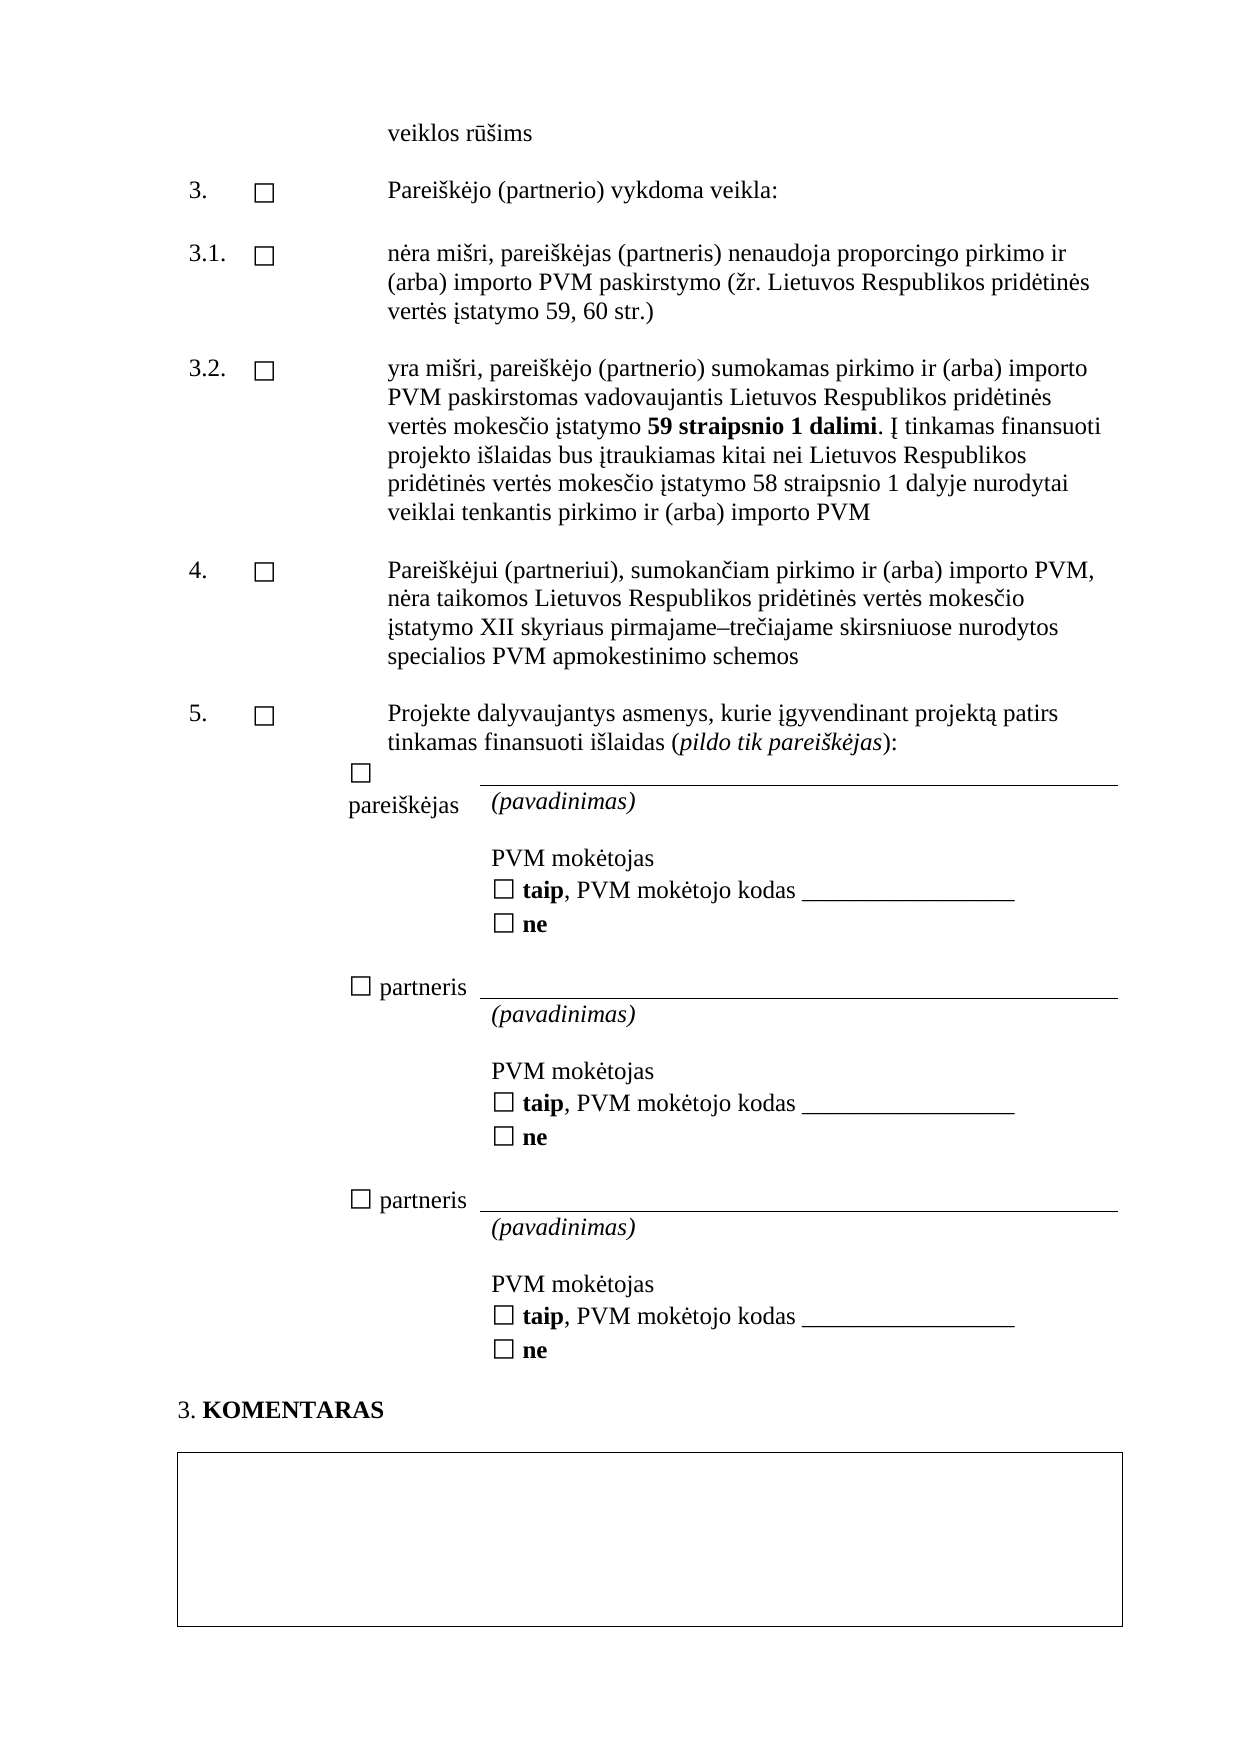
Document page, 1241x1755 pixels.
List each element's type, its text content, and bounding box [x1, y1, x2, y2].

table_cell [1118, 239, 1122, 325]
table_cell nėra mišri, pareiškėjas (partneris) nenaudoja proporcingo pirkimo ir (arba) importo PVM paskirstymo (žr. Lietuvos Respublikos pridėtinės vertės įstatymo 59, 60 str.) [376, 239, 1118, 325]
table_cell [326, 1153, 376, 1182]
table_cell [1118, 176, 1122, 210]
table_cell [240, 325, 326, 353]
table_cell ⬜[] [240, 118, 326, 147]
table_cell [1118, 526, 1122, 555]
table_cell [240, 210, 326, 238]
table_cell [326, 526, 376, 555]
table_cell ⬜[] partneris [337, 969, 480, 1153]
table_cell [177, 998, 337, 1153]
table_cell [177, 785, 337, 940]
table_cell [240, 940, 326, 969]
table_cell [240, 670, 326, 698]
table_cell [326, 147, 376, 176]
table_cell (pavadinimas) PVM mokėtojas ⬜[] taip, PVM mokėtojo kodas _________________ ⬜[] ne [480, 1212, 1118, 1366]
table_cell [376, 147, 1118, 176]
table_cell 3.2. [177, 354, 240, 526]
table_cell (pavadinimas) PVM mokėtojas ⬜[] taip, PVM mokėtojo kodas _________________ ⬜[] ne [480, 786, 1118, 940]
table_cell [177, 526, 240, 555]
table_cell [177, 147, 240, 176]
table_cell [1118, 785, 1122, 940]
table_cell [177, 969, 337, 998]
table_cell Projekte dalyvaujantys asmenys, kurie įgyvendinant projektą patirs tinkamas finansuoti išlaidas (pildo tik pareiškėjas): [376, 699, 1118, 756]
table_cell ⬜[] [240, 239, 326, 325]
table_cell [240, 526, 326, 555]
table_cell [376, 210, 1118, 238]
table_cell [1118, 210, 1122, 238]
table_cell [1118, 699, 1122, 756]
table_cell [326, 354, 376, 526]
table_cell ⬜[] [240, 555, 326, 670]
table_cell [1118, 325, 1122, 353]
table_cell [326, 940, 376, 969]
table_cell Pareiškėjo (partnerio) vykdoma veikla: [376, 176, 1118, 210]
table_cell [326, 699, 376, 756]
table_cell [1118, 354, 1122, 526]
table_cell [376, 1153, 1122, 1182]
table_cell [326, 325, 376, 353]
table_cell 4. [177, 555, 240, 670]
table_cell [1118, 998, 1122, 1153]
table_cell [376, 670, 1118, 698]
table_cell [1118, 969, 1122, 998]
table_cell 5. [177, 699, 240, 756]
table_cell [480, 1182, 1118, 1211]
table_cell [326, 670, 376, 698]
table_cell ⬜[] [240, 699, 326, 756]
table_cell [177, 670, 240, 698]
table_cell [376, 325, 1118, 353]
table_cell Pareiškėjui (partneriui), sumokančiam pirkimo ir (arba) importo PVM, nėra taikomos Lietuvos Respublikos pridėtinės vertės mokesčio įstatymo XII skyriaus pirmajame–trečiajame skirsniuose nurodytos specialios PVM apmokestinimo schemos [376, 555, 1118, 670]
table_cell [326, 210, 376, 238]
table_cell [1118, 147, 1122, 176]
table_cell ⬜[] [240, 354, 326, 526]
table_cell ⬜[] [240, 176, 326, 210]
table_cell [376, 526, 1118, 555]
table_cell [1118, 670, 1122, 698]
table_cell [177, 756, 337, 785]
text 3. KOMENTARAS [177, 1395, 1122, 1423]
table_cell [480, 756, 1118, 785]
table_cell 3. [177, 176, 240, 210]
table_cell [177, 1211, 337, 1366]
table_cell [480, 969, 1118, 998]
table_cell [240, 1153, 326, 1182]
table_cell veiklos rūšims [376, 118, 1118, 147]
table_cell yra mišri, pareiškėjo (partnerio) sumokamas pirkimo ir (arba) importo PVM paskirstomas vadovaujantis Lietuvos Respublikos pridėtinės vertės mokesčio įstatymo 59 straipsnio 1 dalimi. Į tinkamas finansuoti projekto išlaidas bus įtraukiamas kitai nei Lietuvos Respublikos pridėtinės vertės mokesčio įstatymo 58 straipsnio 1 dalyje nurodytai veiklai tenkantis pirkimo ir (arba) importo PVM [376, 354, 1118, 526]
table_cell [177, 1182, 337, 1211]
table_cell [326, 239, 376, 325]
table_header [178, 1453, 1122, 1626]
table_cell ⬜[] partneris [337, 1182, 480, 1366]
table_cell ⬜[] pareiškėjas [337, 756, 480, 940]
table_cell [1118, 1182, 1122, 1211]
table_cell [1118, 756, 1122, 785]
table_cell [177, 940, 240, 969]
table_cell [326, 555, 376, 670]
table_cell [326, 118, 376, 147]
table_cell [376, 940, 1122, 969]
table_cell [177, 325, 240, 353]
table_cell [177, 118, 240, 147]
table_cell [240, 147, 326, 176]
table_cell (pavadinimas) PVM mokėtojas ⬜[] taip, PVM mokėtojo kodas _________________ ⬜[] ne [480, 999, 1118, 1153]
table_cell 3.1. [177, 239, 240, 325]
table_cell [326, 176, 376, 210]
table_cell [1118, 1211, 1122, 1366]
table_cell [1118, 555, 1122, 670]
table_cell [1118, 118, 1122, 147]
table_cell [177, 1153, 240, 1182]
table_cell [177, 210, 240, 238]
